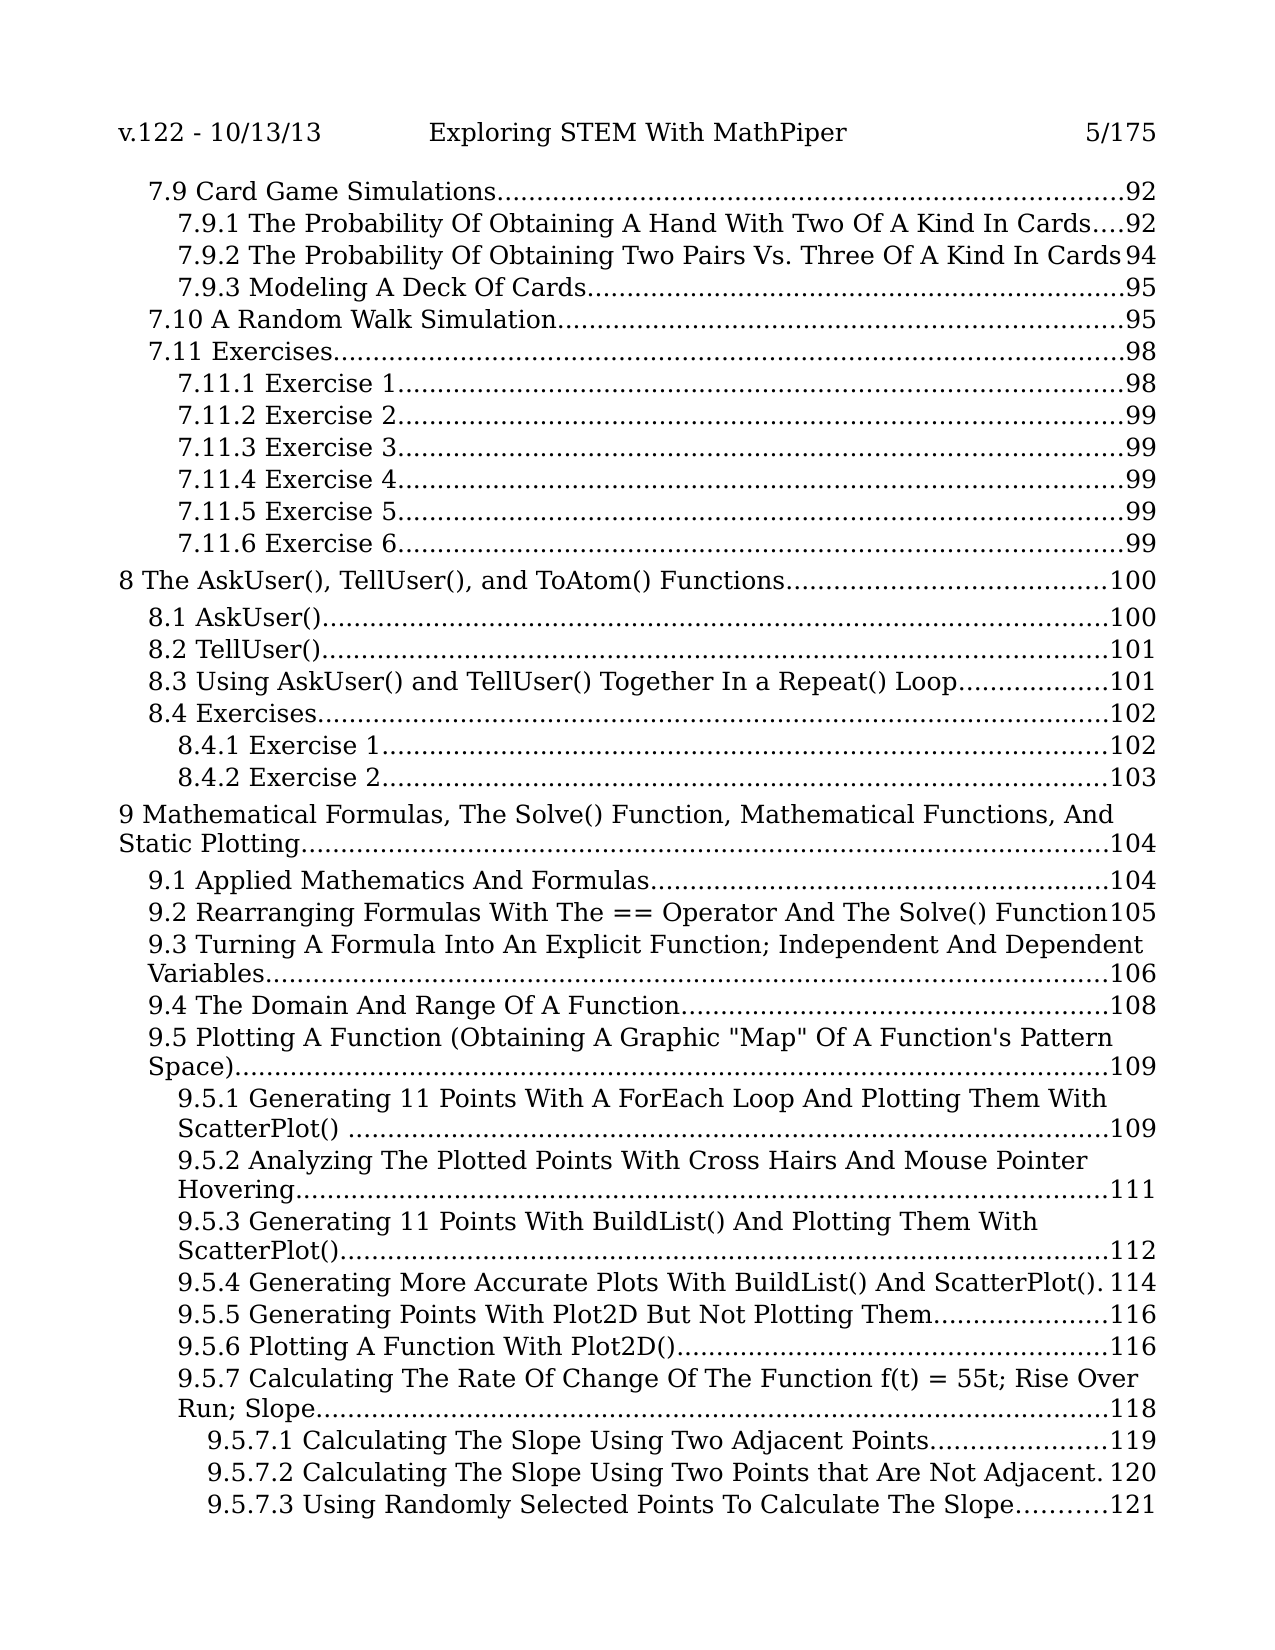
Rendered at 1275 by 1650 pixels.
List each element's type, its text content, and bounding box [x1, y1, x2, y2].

text 7.9.1 The Probability Of Obtaining A Hand With Two Of A Kind In Cards 92 [177, 209, 1157, 238]
text 7.11.4 Exercise 4 99 [177, 466, 1157, 495]
text 7.11.5 Exercise 5 99 [177, 498, 1157, 527]
text 9.5.4 Generating More Accurate Plots With BuildList() And ScatterPlot() 114 [177, 1268, 1157, 1298]
text 7.9 Card Game Simulations 92 [148, 177, 1157, 206]
text 9.5.5 Generating Points With Plot2D But Not Plotting Them 116 [177, 1301, 1157, 1330]
text 9.4 The Domain And Range Of A Function 108 [148, 991, 1157, 1021]
text 7.9.3 Modeling A Deck Of Cards 95 [177, 273, 1157, 302]
text 9.3 Turning A Formula Into An Explicit Function; Independent And Dependent Variables 106 [148, 930, 1157, 988]
text 7.9.2 The Probability Of Obtaining Two Pairs Vs. Three Of A Kind In Cards 94 [177, 241, 1157, 270]
text 8.2 TellUser() 101 [148, 635, 1157, 664]
text 9.5 Plotting A Function (Obtaining A Graphic "Map" Of A Function's Pattern Space) 109 [148, 1023, 1157, 1082]
text 7.11 Exercises 98 [148, 337, 1157, 366]
text 7.11.6 Exercise 6 99 [177, 530, 1157, 559]
text 9.5.7 Calculating The Rate Of Change Of The Function f(t) = 55t; Rise Over Run; Slope 118 [177, 1365, 1157, 1423]
text 7.10 A Random Walk Simulation 95 [148, 305, 1157, 334]
text 8.4.2 Exercise 2 103 [177, 763, 1157, 793]
text 8.4.1 Exercise 1 102 [177, 731, 1157, 761]
text 9.5.7.2 Calculating The Slope Using Two Points that Are Not Adjacent 120 [207, 1458, 1157, 1487]
text 9.5.1 Generating 11 Points With A ForEach Loop And Plotting Them With ScatterPlot() 109 [177, 1085, 1157, 1143]
text 9 Mathematical Formulas, The Solve() Function, Mathematical Functions, And Static Plotting 104 [118, 800, 1157, 858]
text 7.11.1 Exercise 1 98 [177, 369, 1157, 398]
text 8 The AskUser(), TellUser(), and ToAtom() Functions 100 [118, 566, 1157, 596]
text 9.1 Applied Mathematics And Formulas 104 [148, 866, 1157, 895]
text 9.5.7.1 Calculating The Slope Using Two Adjacent Points 119 [207, 1426, 1157, 1455]
text 7.11.3 Exercise 3 99 [177, 433, 1157, 463]
text 9.5.7.3 Using Randomly Selected Points To Calculate The Slope 121 [207, 1490, 1157, 1519]
text 9.2 Rearranging Formulas With The == Operator And The Solve() Function 105 [148, 898, 1157, 927]
text 9.5.3 Generating 11 Points With BuildList() And Plotting Them With ScatterPlot() 112 [177, 1207, 1157, 1266]
text 8.1 AskUser() 100 [148, 603, 1157, 632]
text 9.5.6 Plotting A Function With Plot2D() 116 [177, 1333, 1157, 1362]
text 9.5.2 Analyzing The Plotted Points With Cross Hairs And Mouse Pointer Hovering 111 [177, 1146, 1157, 1204]
text 8.4 Exercises 102 [148, 699, 1157, 728]
text 8.3 Using AskUser() and TellUser() Together In a Repeat() Loop 101 [148, 667, 1157, 696]
text 7.11.2 Exercise 2 99 [177, 401, 1157, 431]
